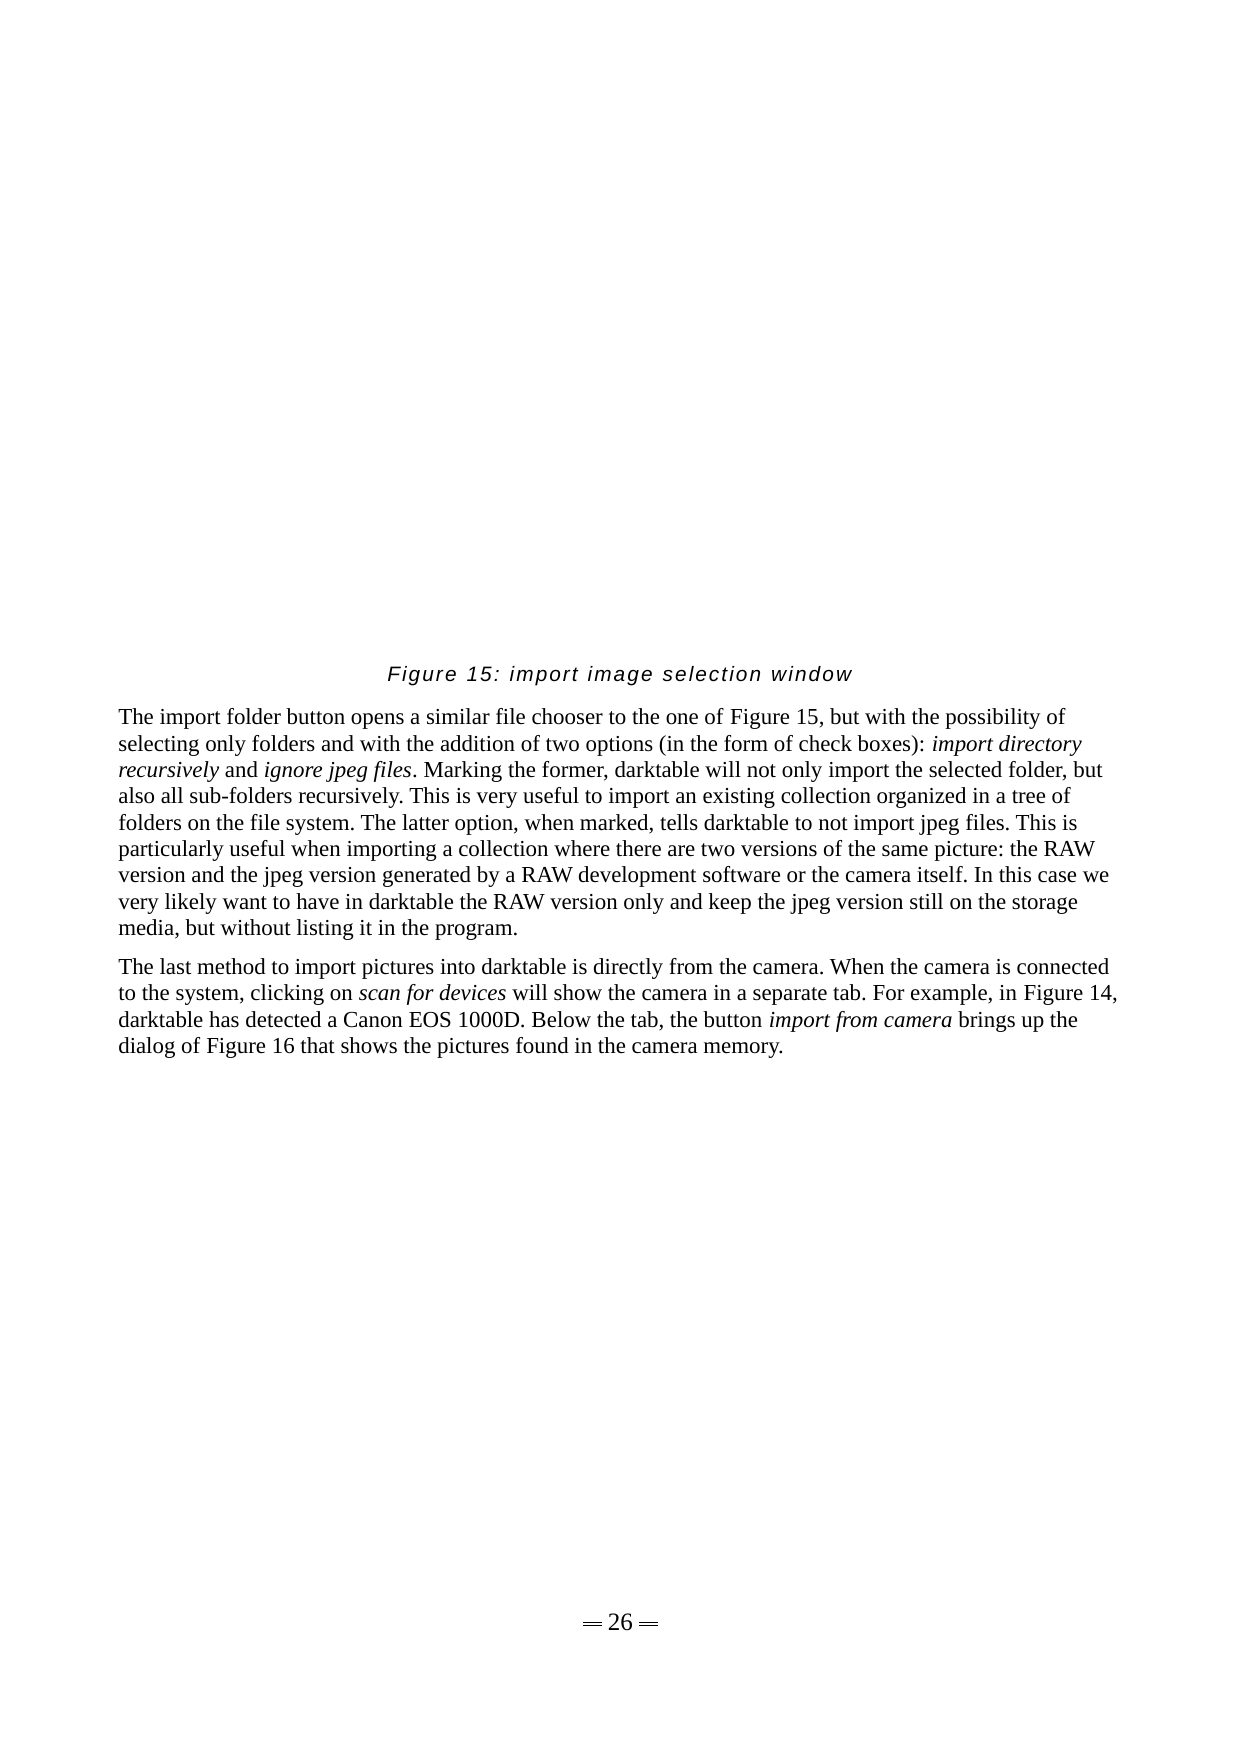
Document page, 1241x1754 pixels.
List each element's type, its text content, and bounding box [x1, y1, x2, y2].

text The last method to import pictures into darktable is directly from the camera. When the camera is connected to the system, clicking on scan for devices will show the camera in a separate tab. For example, in Figure 14, darktable has detected a Canon EOS 1000D. Below the tab, the button import from camera brings up the dialog of Figure 16 that shows the pictures found in the camera memory. [118, 953, 1122, 1058]
text The import folder button opens a similar file chooser to the one of Figure 15, but with the possibility of selecting only folders and with the addition of two options (in the form of check boxes): import directory recursively and ignore jpeg files. Marking the former, darktable will not only import the selected folder, but also all sub-folders recursively. This is very useful to import an existing collection organized in a tree of folders on the file system. The latter option, when marked, tells darktable to not import jpeg files. This is particularly useful when importing a collection where there are two versions of the same picture: the RAW version and the jpeg version generated by a RAW development software or the camera itself. In this case we very likely want to have in darktable the RAW version only and keep the jpeg version still on the storage media, but without listing it in the program. [118, 118, 1122, 941]
text Figure 15: import image selection window [300, 130, 940, 686]
